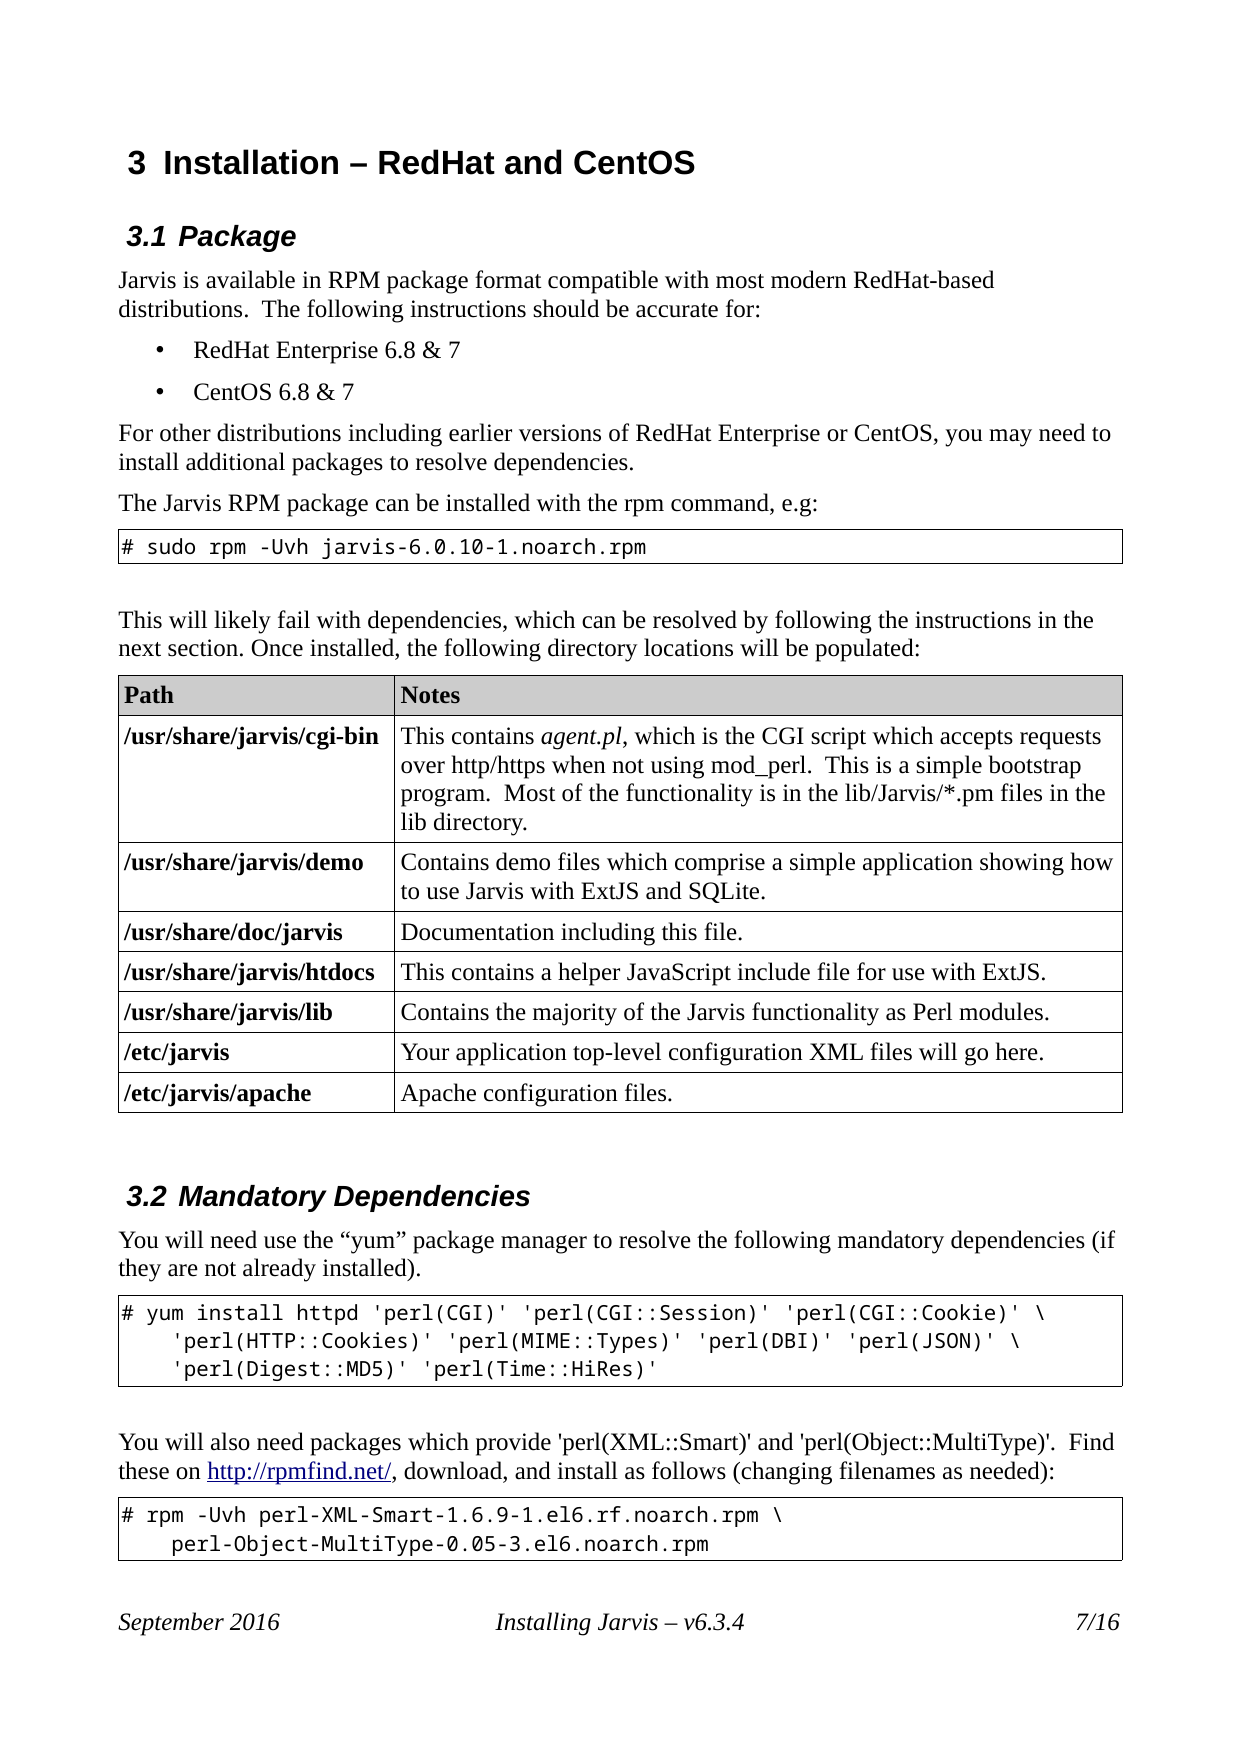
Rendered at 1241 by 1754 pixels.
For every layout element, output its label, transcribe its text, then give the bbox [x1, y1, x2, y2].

text 'perl(Digest::MD5)' 'perl(Time::HiRes)' [119, 1352, 1122, 1386]
table_cell Contains the majority of the Jarvis functionality as Perl modules. [395, 992, 1122, 1032]
table_cell Apache configuration files. [395, 1073, 1122, 1112]
table_cell /usr/share/doc/jarvis [119, 912, 394, 951]
text # sudo rpm -Uvh jarvis-6.0.10-1.noarch.rpm [119, 530, 1122, 563]
subtitle Mandatory Dependencies [118, 1179, 1122, 1212]
table_cell /usr/share/jarvis/htdocs [119, 952, 394, 991]
text 'perl(HTTP::Cookies)' 'perl(MIME::Types)' 'perl(DBI)' 'perl(JSON)' \ [119, 1323, 1122, 1352]
text Jarvis is available in RPM package format compatible with most modern RedHat-based distributions. The following instructions should be accurate for: [118, 265, 1122, 323]
table_cell /etc/jarvis [119, 1033, 394, 1072]
table_cell /usr/share/jarvis/cgi-bin [119, 716, 394, 842]
table_header Path [119, 676, 394, 715]
table_cell This contains agent.pl, which is the CGI script which accepts requests over http/https when not using mod_perl. This is a simple bootstrap program. Most of the functionality is in the lib/Jarvis/*.pm files in the lib directory. [395, 716, 1122, 842]
table_cell Your application top-level configuration XML files will go here. [395, 1033, 1122, 1072]
list CentOS 6.8 & 7 [156, 377, 1122, 405]
table_cell /etc/jarvis/apache [119, 1073, 394, 1112]
subtitle Package [118, 219, 1122, 253]
text # yum install httpd 'perl(CGI)' 'perl(CGI::Session)' 'perl(CGI::Cookie)' \ [119, 1296, 1122, 1323]
text perl-Object-MultiType-0.05-3.el6.noarch.rpm [119, 1526, 1122, 1560]
table_cell Documentation including this file. [395, 912, 1122, 951]
table_cell This contains a helper JavaScript include file for use with ExtJS. [395, 952, 1122, 991]
table_header Notes [395, 676, 1122, 715]
table_cell /usr/share/jarvis/demo [119, 843, 394, 911]
list RedHat Enterprise 6.8 & 7 [156, 335, 1122, 364]
text The Jarvis RPM package can be installed with the rpm command, e.g: [118, 488, 1122, 517]
text For other distributions including earlier versions of RedHat Enterprise or CentOS, you may need to install additional packages to resolve dependencies. [118, 418, 1122, 475]
text # rpm -Uvh perl-XML-Smart-1.6.9-1.el6.rf.noarch.rpm \ [119, 1498, 1122, 1526]
table_cell Contains demo files which comprise a simple application showing how to use Jarvis with ExtJS and SQLite. [395, 843, 1122, 911]
text You will need use the “yum” package manager to resolve the following mandatory dependencies (if they are not already installed). [118, 1225, 1122, 1282]
table_cell /usr/share/jarvis/lib [119, 992, 394, 1032]
subtitle Installation – RedHat and CentOS [118, 143, 1122, 182]
text You will also need packages which provide 'perl(XML::Smart)' and 'perl(Object::MultiType)'. Find these on http://rpmfind.net/, download, and install as follows (changing filenames as needed): [118, 1427, 1122, 1485]
text This will likely fail with dependencies, which can be resolved by following the instructions in the next section. Once installed, the following directory locations will be populated: [118, 605, 1122, 662]
